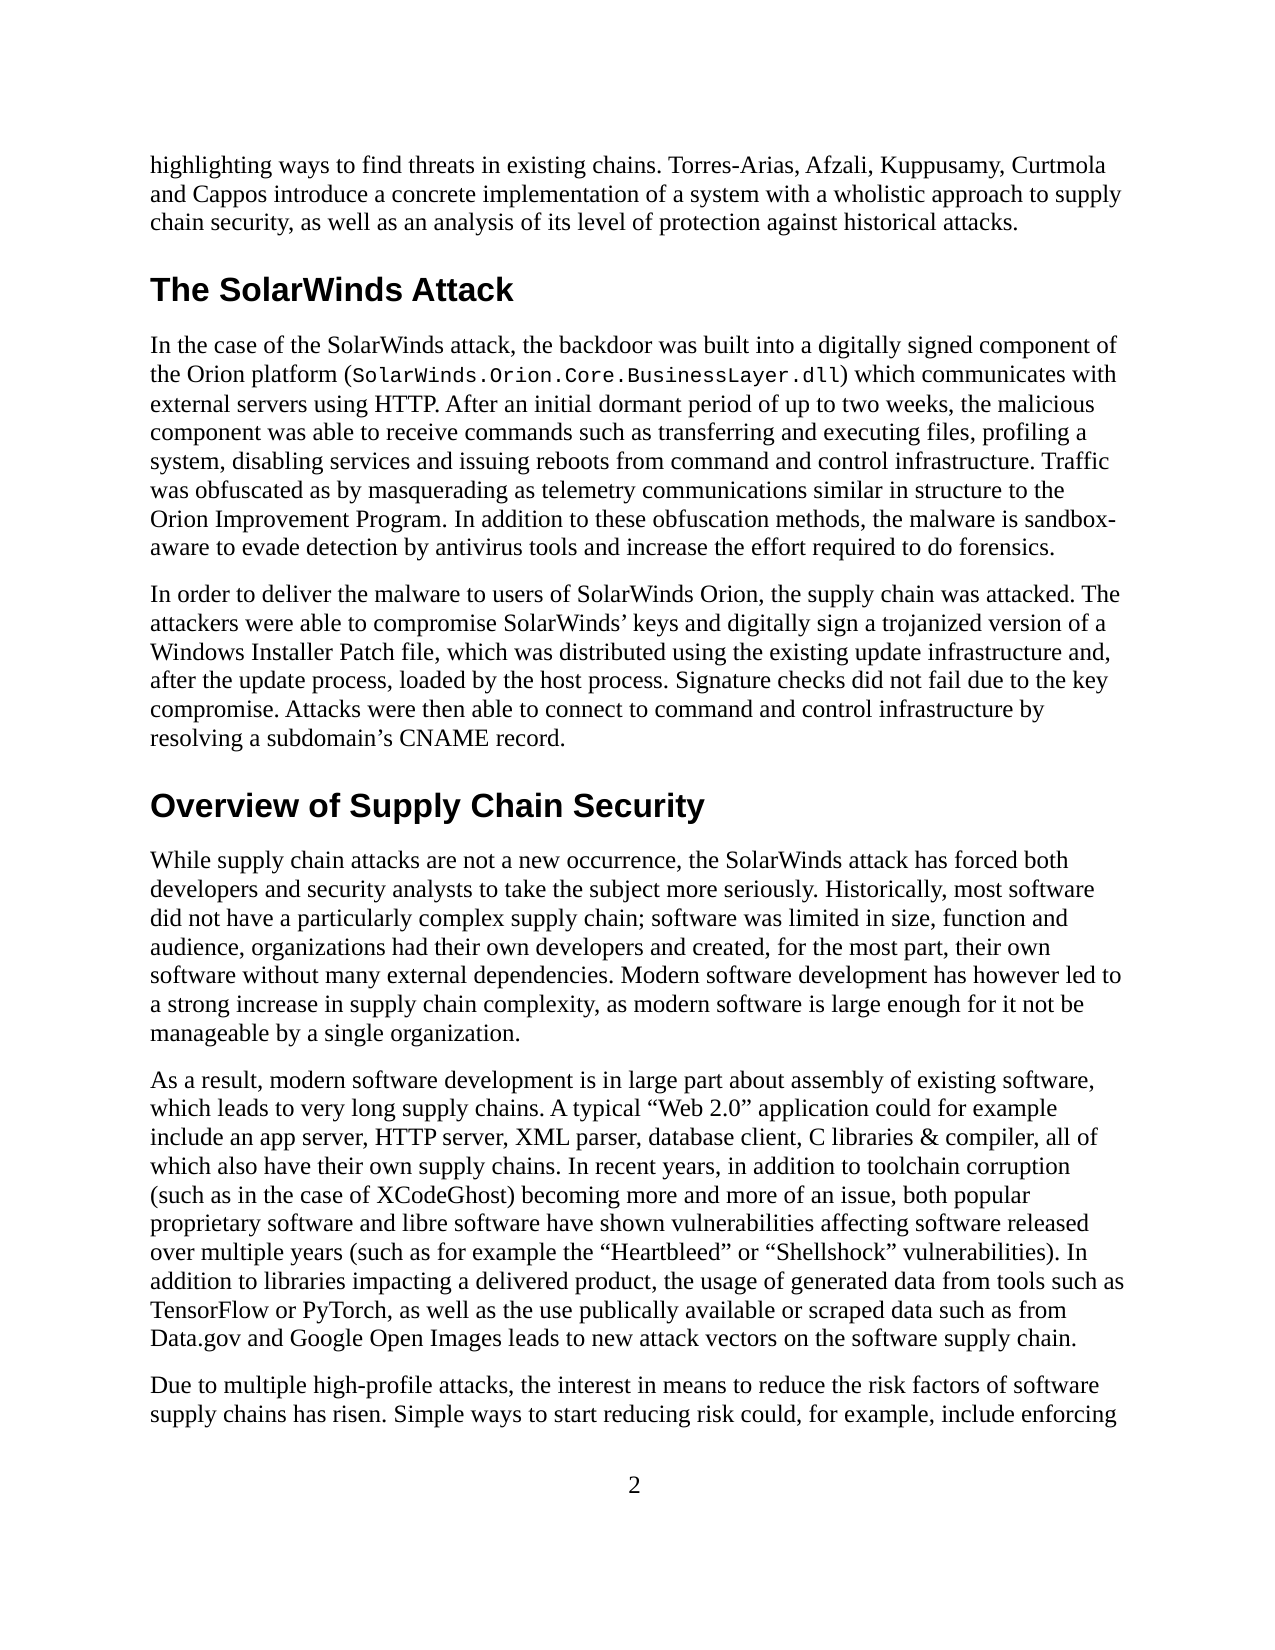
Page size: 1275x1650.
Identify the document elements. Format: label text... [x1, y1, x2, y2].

subtitle Overview of Supply Chain Security [150, 786, 1125, 824]
text highlighting ways to find threats in existing chains. Torres-Arias, Afzali, Kuppusamy, Curtmola and Cappos introduce a concrete implementation of a system with a wholistic approach to supply chain security, as well as an analysis of its level of protection against historical attacks. [150, 150, 1125, 236]
text Due to multiple high-profile attacks, the interest in means to reduce the risk factors of software supply chains has risen. Simple ways to start reducing risk could, for example, include enforcing [150, 1370, 1125, 1428]
text As a result, modern software development is in large part about assembly of existing software, which leads to very long supply chains. A typical “Web 2.0” application could for example include an app server, HTTP server, XML parser, database client, C libraries & compiler, all of which also have their own supply chains. In recent years, in addition to toolchain corruption (such as in the case of XCodeGhost) becoming more and more of an issue, both popular proprietary software and libre software have shown vulnerabilities affecting software released over multiple years (such as for example the “Heartbleed” or “Shellshock” vulnerabilities). In addition to libraries impacting a delivered product, the usage of generated data from tools such as TensorFlow or PyTorch, as well as the use publically available or scraped data such as from Data.gov and Google Open Images leads to new attack vectors on the software supply chain. [150, 1065, 1125, 1352]
subtitle The SolarWinds Attack [150, 270, 1125, 309]
text While supply chain attacks are not a new occurrence, the SolarWinds attack has forced both developers and security analysts to take the subject more seriously. Historically, most software did not have a particularly complex supply chain; software was limited in size, function and audience, organizations had their own developers and created, for the most part, their own software without many external dependencies. Modern software development has however led to a strong increase in supply chain complexity, as modern software is large enough for it not be manageable by a single organization. [150, 846, 1125, 1047]
text In the case of the SolarWinds attack, the backdoor was built into a digitally signed component of the Orion platform (SolarWinds.Orion.Core.BusinessLayer.dll) which communicates with external servers using HTTP. After an initial dormant period of up to two weeks, the malicious component was able to receive commands such as transferring and executing files, profiling a system, disabling services and issuing reboots from command and control infrastructure. Traffic was obfuscated as by masquerading as telemetry communications similar in structure to the Orion Improvement Program. In addition to these obfuscation methods, the malware is sandbox-aware to evade detection by antivirus tools and increase the effort required to do forensics. [150, 330, 1125, 561]
text In order to deliver the malware to users of SolarWinds Orion, the supply chain was attacked. The attackers were able to compromise SolarWinds’ keys and digitally sign a trojanized version of a Windows Installer Patch file, which was distributed using the existing update infrastructure and, after the update process, loaded by the host process. Signature checks did not fail due to the key compromise. Attacks were then able to connect to command and control infrastructure by resolving a subdomain’s CNAME record. [150, 579, 1125, 752]
